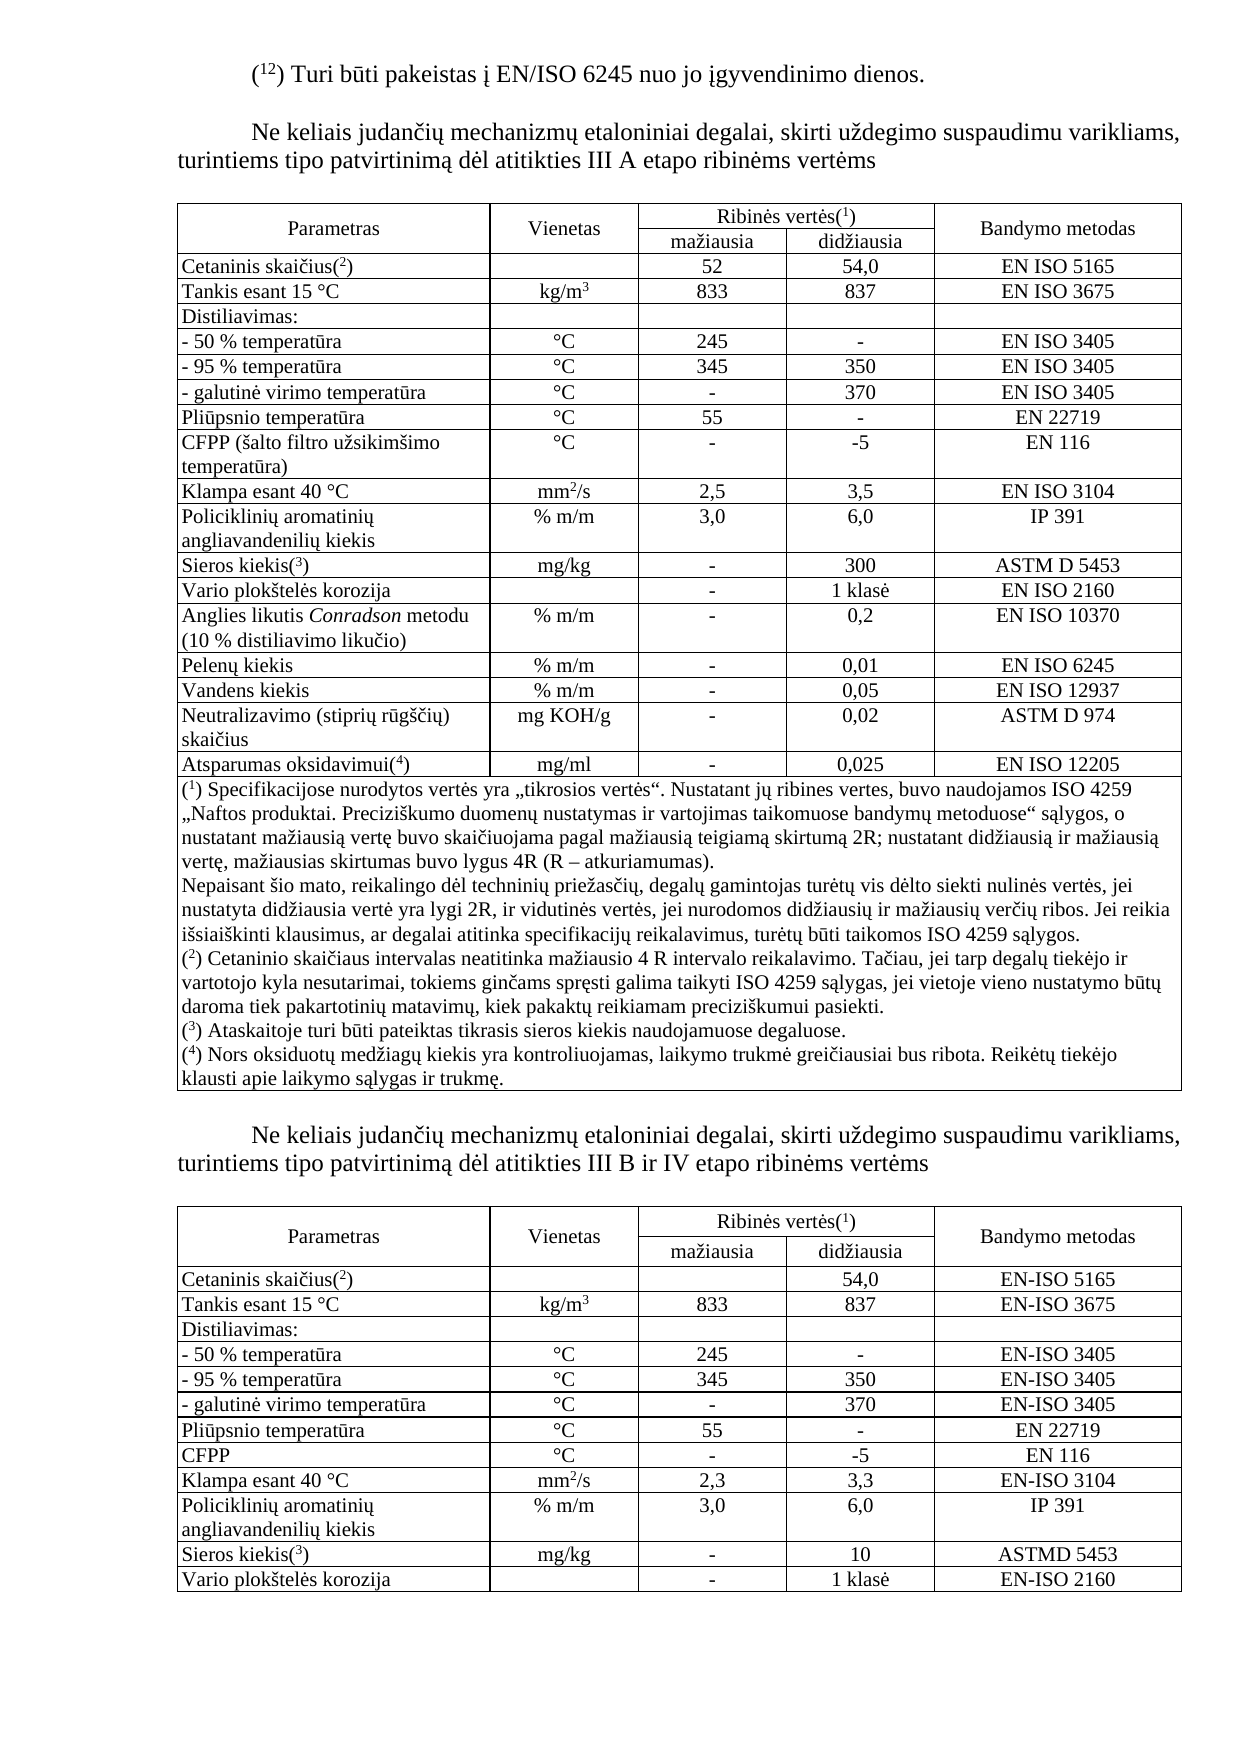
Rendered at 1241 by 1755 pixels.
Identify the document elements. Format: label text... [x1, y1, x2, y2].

table_cell - [639, 380, 786, 404]
table_cell -5 [787, 430, 934, 478]
table_cell 6,0 [787, 1493, 934, 1541]
table_cell mg/kg [491, 1542, 638, 1566]
table_cell - 95 % temperatūra [178, 355, 489, 378]
table_cell EN-ISO 3104 [935, 1468, 1181, 1492]
table_cell 6,0 [787, 504, 934, 552]
table_cell - [787, 405, 934, 429]
table_cell 0,05 [787, 678, 934, 702]
table_cell EN ISO 3104 [935, 479, 1181, 503]
table_cell EN ISO 3405 [935, 355, 1181, 378]
table_cell 52 [639, 254, 786, 278]
table_cell °C [491, 430, 638, 478]
table_cell mažiausia [639, 1237, 786, 1266]
table_cell 10 [787, 1542, 934, 1566]
table_cell Sieros kiekis(3) [178, 553, 489, 577]
table_cell % m/m [491, 653, 638, 677]
table_cell [491, 304, 638, 328]
table_header Bandymo metodas [935, 204, 1181, 253]
table_cell -5 [787, 1443, 934, 1467]
table_cell EN ISO 3675 [935, 279, 1181, 303]
table_cell EN-ISO 3675 [935, 1292, 1181, 1316]
table_cell [491, 254, 638, 278]
table_cell - [639, 703, 786, 751]
table_cell °C [491, 1418, 638, 1442]
table_cell 55 [639, 405, 786, 429]
table_cell - [639, 678, 786, 702]
table_cell Pelenų kiekis [178, 653, 489, 677]
table_cell 350 [787, 355, 934, 378]
table_cell EN-ISO 3405 [935, 1393, 1181, 1416]
table_cell 0,01 [787, 653, 934, 677]
table_header Ribinės vertės(1) [639, 1207, 934, 1236]
table_cell mg/ml [491, 752, 638, 776]
table_cell Pliūpsnio temperatūra [178, 1418, 489, 1442]
table_cell - [639, 1443, 786, 1467]
table_header Bandymo metodas [935, 1207, 1181, 1266]
table_cell kg/m3 [491, 1292, 638, 1316]
table_cell EN ISO 12205 [935, 752, 1181, 776]
table_cell EN-ISO 5165 [935, 1267, 1181, 1291]
table_cell - galutinė virimo temperatūra [178, 1393, 489, 1416]
table_cell EN ISO 3405 [935, 329, 1181, 353]
table_cell CFPP (šalto filtro užsikimšimo temperatūra) [178, 430, 489, 478]
table_cell Distiliavimas: [178, 1317, 489, 1341]
table_cell Anglies likutis Conradson metodu (10 % distiliavimo likučio) [178, 604, 489, 652]
table_cell - [639, 604, 786, 652]
table_cell 0,02 [787, 703, 934, 751]
table_cell 1 klasė [787, 578, 934, 602]
table_cell °C [491, 1367, 638, 1391]
table_cell mg KOH/g [491, 703, 638, 751]
table_cell 0,2 [787, 604, 934, 652]
table_cell [639, 1267, 786, 1291]
table_cell EN 22719 [935, 1418, 1181, 1442]
table_cell didžiausia [787, 229, 934, 253]
table_cell 54,0 [787, 254, 934, 278]
table_cell mm2/s [491, 479, 638, 503]
table_header Vienetas [491, 1207, 638, 1266]
table_cell - [639, 578, 786, 602]
table_cell Vario plokštelės korozija [178, 1567, 489, 1591]
table_cell [491, 1267, 638, 1291]
table_cell 2,5 [639, 479, 786, 503]
table_cell 0,025 [787, 752, 934, 776]
table_header Parametras [178, 1207, 489, 1266]
table_cell - [639, 430, 786, 478]
table_cell Vandens kiekis [178, 678, 489, 702]
table_cell 55 [639, 1418, 786, 1442]
table_cell [787, 1317, 934, 1341]
table_cell Cetaninis skaičius(2) [178, 254, 489, 278]
table_cell 3,5 [787, 479, 934, 503]
table_cell kg/m3 [491, 279, 638, 303]
table_cell 345 [639, 1367, 786, 1391]
table_cell - [787, 1342, 934, 1366]
table_cell - [787, 1418, 934, 1442]
table_cell EN ISO 10370 [935, 604, 1181, 652]
table_cell [787, 304, 934, 328]
table_cell (1) Specifikacijose nurodytos vertės yra „tikrosios vertės“. Nustatant jų ribines vertes, buvo naudojamos ISO 4259 „Naftos produktai. Preciziškumo duomenų nustatymas ir vartojimas taikomuose bandymų metoduose“ sąlygos, o nustatant mažiausią vertę buvo skaičiuojama pagal mažiausią teigiamą skirtumą 2R; nustatant didžiausią ir mažiausią vertę, mažiausias skirtumas buvo lygus 4R (R – atkuriamumas). Nepaisant šio mato, reikalingo dėl techninių priežasčių, degalų gamintojas turėtų vis dėlto siekti nulinės vertės, jei nustatyta didžiausia vertė yra lygi 2R, ir vidutinės vertės, jei nurodomos didžiausių ir mažiausių verčių ribos. Jei reikia išsiaiškinti klausimus, ar degalai atitinka specifikacijų reikalavimus, turėtų būti taikomos ISO 4259 sąlygos. (2) Cetaninio skaičiaus intervalas neatitinka mažiausio 4 R intervalo reikalavimo. Tačiau, jei tarp degalų tiekėjo ir vartotojo kyla nesutarimai, tokiems ginčams spręsti galima taikyti ISO 4259 sąlygas, jei vietoje vieno nustatymo būtų daroma tiek pakartotinių matavimų, kiek pakaktų reikiamam preciziškumui pasiekti. (3) Ataskaitoje turi būti pateiktas tikrasis sieros kiekis naudojamuose degaluose. (4) Nors oksiduotų medžiagų kiekis yra kontroliuojamas, laikymo trukmė greičiausiai bus ribota. Reikėtų tiekėjo klausti apie laikymo sąlygas ir trukmę. [178, 777, 1181, 1090]
table_cell 3,3 [787, 1468, 934, 1492]
table_cell IP 391 [935, 1493, 1181, 1541]
table_cell - [639, 752, 786, 776]
table_cell - [639, 1393, 786, 1416]
table_cell 2,3 [639, 1468, 786, 1492]
table_cell % m/m [491, 504, 638, 552]
table_cell Vario plokštelės korozija [178, 578, 489, 602]
table_cell EN 22719 [935, 405, 1181, 429]
table_cell °C [491, 380, 638, 404]
table_cell EN-ISO 2160 [935, 1567, 1181, 1591]
table_cell - [639, 1542, 786, 1566]
table_cell - galutinė virimo temperatūra [178, 380, 489, 404]
table_cell Tankis esant 15 °C [178, 279, 489, 303]
table_cell Klampa esant 40 °C [178, 1468, 489, 1492]
table_header Vienetas [491, 204, 638, 253]
table_cell - [787, 329, 934, 353]
table_cell EN ISO 2160 [935, 578, 1181, 602]
table_cell EN-ISO 3405 [935, 1342, 1181, 1366]
table_cell Pliūpsnio temperatūra [178, 405, 489, 429]
table_cell 833 [639, 279, 786, 303]
table_cell 54,0 [787, 1267, 934, 1291]
table_cell 300 [787, 553, 934, 577]
table_cell EN-ISO 3405 [935, 1367, 1181, 1391]
table_cell - [639, 653, 786, 677]
table_cell 3,0 [639, 504, 786, 552]
table_cell Atsparumas oksidavimui(4) [178, 752, 489, 776]
table_header Parametras [178, 204, 489, 253]
table_cell - [639, 1567, 786, 1591]
table_cell EN ISO 6245 [935, 653, 1181, 677]
table_cell Policiklinių aromatinių angliavandenilių kiekis [178, 1493, 489, 1541]
table_header Ribinės vertės(1) [639, 204, 934, 228]
table_cell °C [491, 1393, 638, 1416]
table_cell 245 [639, 1342, 786, 1366]
table_cell EN ISO 3405 [935, 380, 1181, 404]
table_cell mm2/s [491, 1468, 638, 1492]
text Ne keliais judančių mechanizmų etaloniniai degalai, skirti uždegimo suspaudimu varikliams, turintiems tipo patvirtinimą dėl atitikties III B ir IV etapo ribinėms vertėms [177, 1120, 1181, 1177]
table_cell 837 [787, 279, 934, 303]
table_cell mažiausia [639, 229, 786, 253]
table_cell [491, 1567, 638, 1591]
table_cell 837 [787, 1292, 934, 1316]
table_cell [491, 1317, 638, 1341]
table_cell 245 [639, 329, 786, 353]
table_cell 350 [787, 1367, 934, 1391]
table_cell [639, 304, 786, 328]
table_cell EN ISO 5165 [935, 254, 1181, 278]
table_cell Distiliavimas: [178, 304, 489, 328]
table_cell Policiklinių aromatinių angliavandenilių kiekis [178, 504, 489, 552]
table_cell 833 [639, 1292, 786, 1316]
table_cell didžiausia [787, 1237, 934, 1266]
table_cell °C [491, 405, 638, 429]
table_cell Cetaninis skaičius(2) [178, 1267, 489, 1291]
table_cell [639, 1317, 786, 1341]
table_cell ASTM D 5453 [935, 553, 1181, 577]
table_cell °C [491, 329, 638, 353]
table_cell °C [491, 355, 638, 378]
table_cell 370 [787, 1393, 934, 1416]
table_cell [491, 578, 638, 602]
table_cell mg/kg [491, 553, 638, 577]
table_cell Sieros kiekis(3) [178, 1542, 489, 1566]
text (12) Turi būti pakeistas į EN/ISO 6245 nuo jo įgyvendinimo dienos. [177, 59, 1181, 88]
table_cell - [639, 553, 786, 577]
table_cell % m/m [491, 1493, 638, 1541]
table_cell Tankis esant 15 °C [178, 1292, 489, 1316]
text Ne keliais judančių mechanizmų etaloniniai degalai, skirti uždegimo suspaudimu varikliams, turintiems tipo patvirtinimą dėl atitikties III A etapo ribinėms vertėms [177, 117, 1181, 174]
table_cell - 95 % temperatūra [178, 1367, 489, 1391]
table_cell EN 116 [935, 1443, 1181, 1467]
table_cell ASTMD 5453 [935, 1542, 1181, 1566]
table_cell 345 [639, 355, 786, 378]
table_cell 370 [787, 380, 934, 404]
table_cell °C [491, 1342, 638, 1366]
table_cell [935, 304, 1181, 328]
table_cell 3,0 [639, 1493, 786, 1541]
table_cell ASTM D 974 [935, 703, 1181, 751]
table_cell Klampa esant 40 °C [178, 479, 489, 503]
table_cell EN 116 [935, 430, 1181, 478]
table_cell % m/m [491, 678, 638, 702]
table_cell [935, 1317, 1181, 1341]
table_cell 1 klasė [787, 1567, 934, 1591]
table_cell Neutralizavimo (stiprių rūgščių) skaičius [178, 703, 489, 751]
table_cell °C [491, 1443, 638, 1467]
table_cell - 50 % temperatūra [178, 1342, 489, 1366]
table_cell % m/m [491, 604, 638, 652]
table_cell CFPP [178, 1443, 489, 1467]
table_cell IP 391 [935, 504, 1181, 552]
table_cell EN ISO 12937 [935, 678, 1181, 702]
table_cell - 50 % temperatūra [178, 329, 489, 353]
